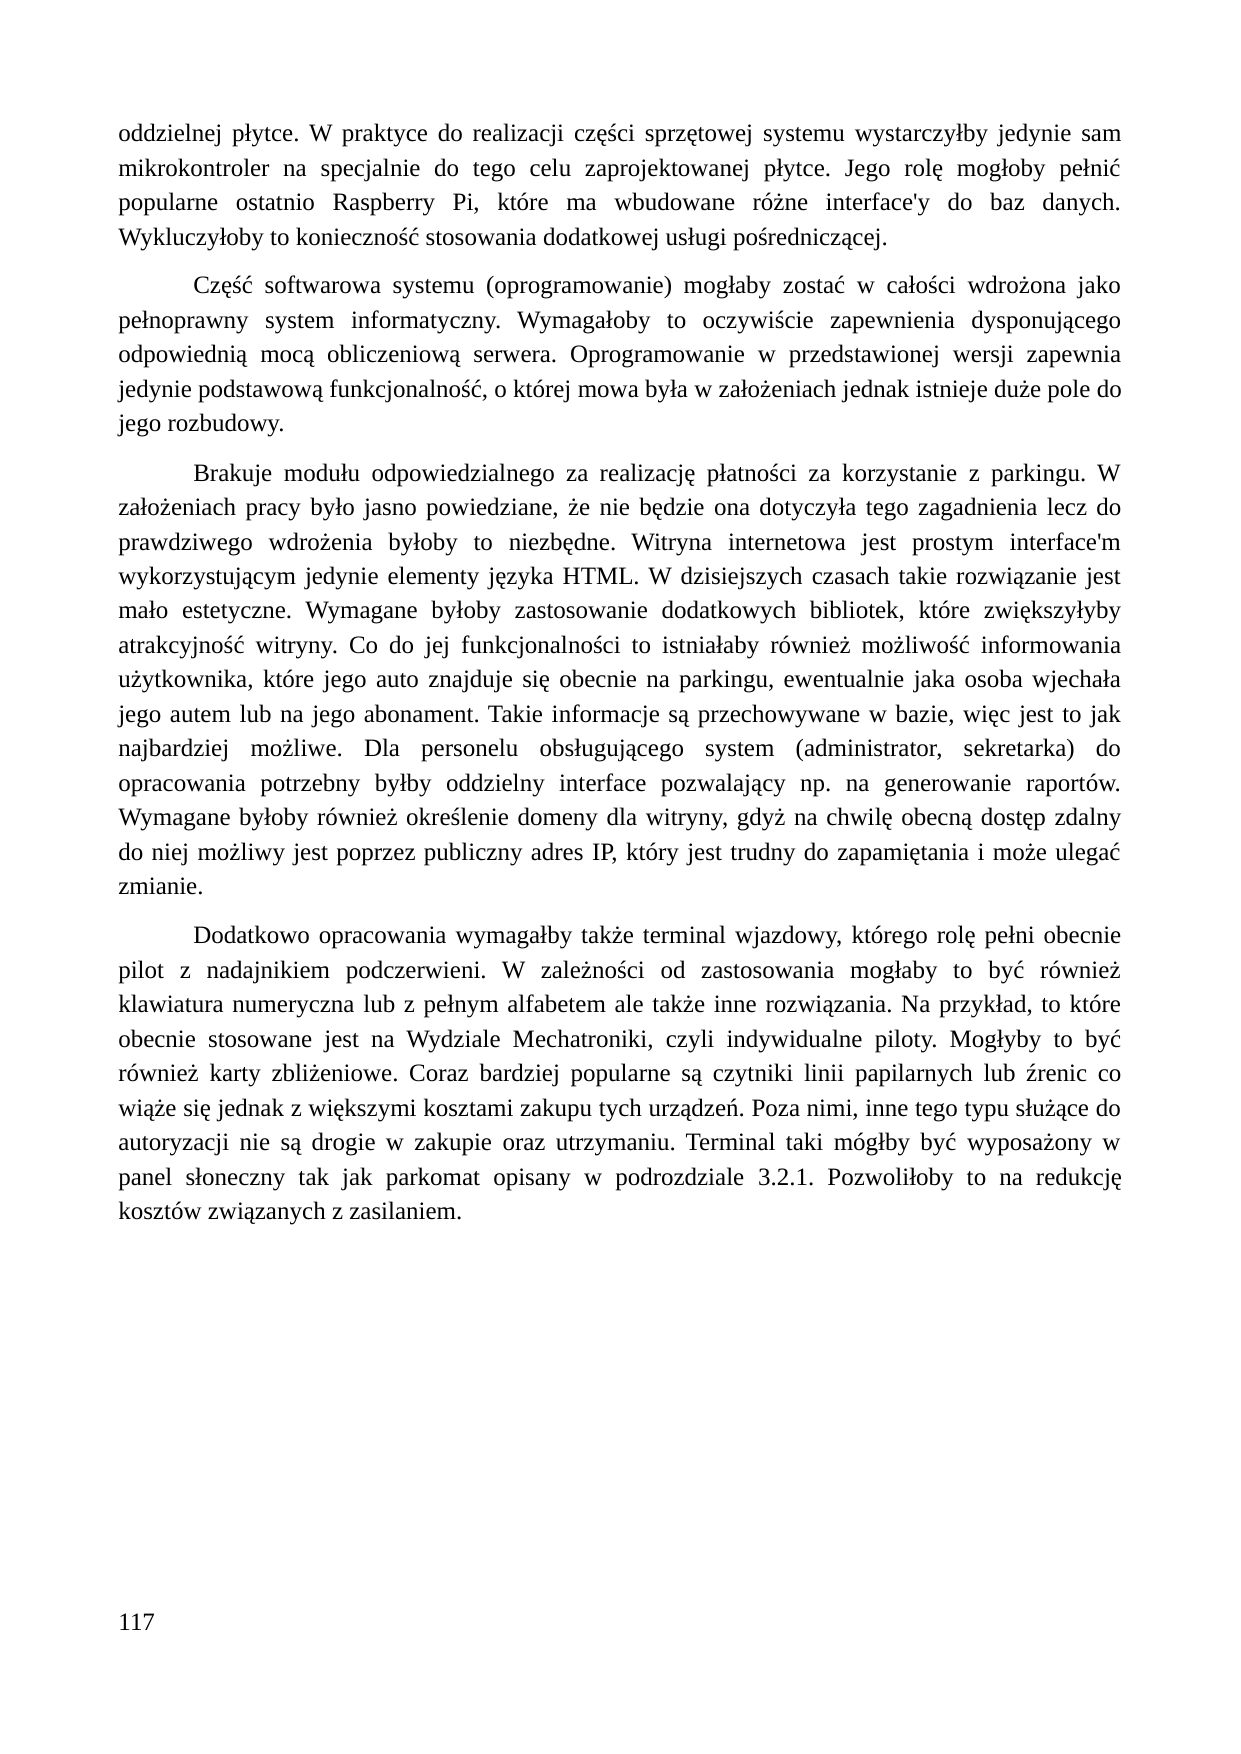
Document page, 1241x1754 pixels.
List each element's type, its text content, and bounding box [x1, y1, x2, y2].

text Część softwarowa systemu (oprogramowanie) mogłaby zostać w całości wdrożona jako pełnoprawny system informatyczny. Wymagałoby to oczywiście zapewnienia dysponującego odpowiednią mocą obliczeniową serwera. Oprogramowanie w przedstawionej wersji zapewnia jedynie podstawową funkcjonalność, o której mowa była w założeniach jednak istnieje duże pole do jego rozbudowy. [118, 271, 1122, 437]
text Dodatkowo opracowania wymagałby także terminal wjazdowy, którego rolę pełni obecnie pilot z nadajnikiem podczerwieni. W zależności od zastosowania mogłaby to być również klawiatura numeryczna lub z pełnym alfabetem ale także inne rozwiązania. Na przykład, to które obecnie stosowane jest na Wydziale Mechatroniki, czyli indywidualne piloty. Mogłyby to być również karty zbliżeniowe. Coraz bardziej popularne są czytniki linii papilarnych lub źrenic co wiąże się jednak z większymi kosztami zakupu tych urządzeń. Poza nimi, inne tego typu służące do autoryzacji nie są drogie w zakupie oraz utrzymaniu. Terminal taki mógłby być wyposażony w panel słoneczny tak jak parkomat opisany w podrozdziale 3.2.1. Pozwoliłoby to na redukcję kosztów związanych z zasilaniem. [118, 920, 1122, 1225]
text Brakuje modułu odpowiedzialnego za realizację płatności za korzystanie z parkingu. W założeniach pracy było jasno powiedziane, że nie będzie ona dotyczyła tego zagadnienia lecz do prawdziwego wdrożenia byłoby to niezbędne. Witryna internetowa jest prostym interface'm wykorzystującym jedynie elementy języka HTML. W dzisiejszych czasach takie rozwiązanie jest mało estetyczne. Wymagane byłoby zastosowanie dodatkowych bibliotek, które zwiększyłyby atrakcyjność witryny. Co do jej funkcjonalności to istniałaby również możliwość informowania użytkownika, które jego auto znajduje się obecnie na parkingu, ewentualnie jaka osoba wjechała jego autem lub na jego abonament. Takie informacje są przechowywane w bazie, więc jest to jak najbardziej możliwe. Dla personelu obsługującego system (administrator, sekretarka) do opracowania potrzebny byłby oddzielny interface pozwalający np. na generowanie raportów. Wymagane byłoby również określenie domeny dla witryny, gdyż na chwilę obecną dostęp zdalny do niej możliwy jest poprzez publiczny adres IP, który jest trudny do zapamiętania i może ulegać zmianie. [118, 458, 1122, 900]
text oddzielnej płytce. W praktyce do realizacji części sprzętowej systemu wystarczyłby jedynie sam mikrokontroler na specjalnie do tego celu zaprojektowanej płytce. Jego rolę mogłoby pełnić popularne ostatnio Raspberry Pi, które ma wbudowane różne interface'y do baz danych. Wykluczyłoby to konieczność stosowania dodatkowej usługi pośredniczącej. [118, 118, 1122, 250]
